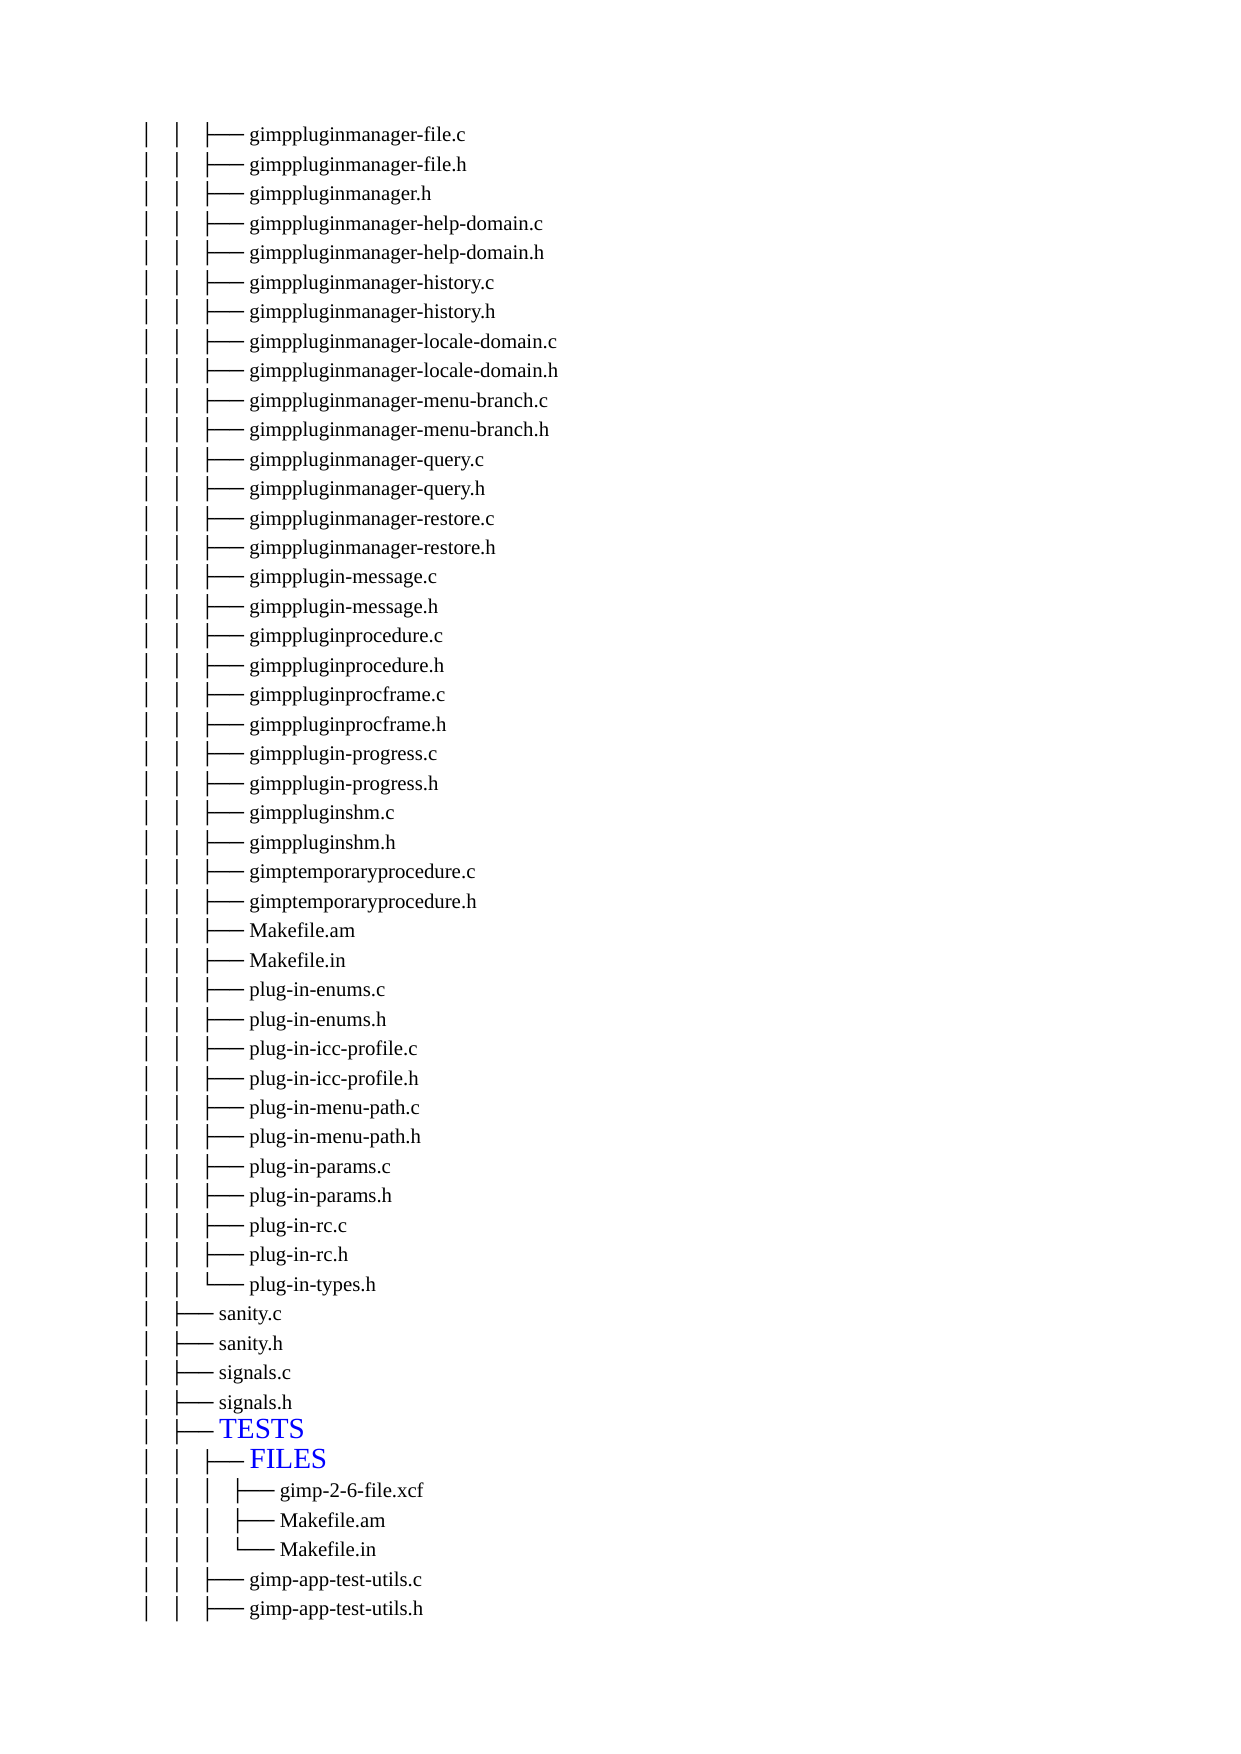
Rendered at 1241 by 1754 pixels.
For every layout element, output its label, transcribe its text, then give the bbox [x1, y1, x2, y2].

text │ │ ├── gimppluginmanager-history.h [118, 295, 1122, 324]
text │ │ ├── plug-in-enums.h [118, 1002, 1122, 1032]
text │ │ ├── gimppluginprocframe.c [118, 678, 1122, 708]
text │ │ ├── gimppluginmanager-help-domain.c [118, 207, 1122, 236]
text │ │ ├── gimpplugin-message.c [118, 560, 1122, 590]
text │ │ ├── Makefile.am [118, 914, 1122, 943]
text │ │ ├── gimp-app-test-utils.h [118, 1592, 1122, 1622]
text │ │ │ └── Makefile.in [118, 1533, 1122, 1563]
text │ │ ├── plug-in-params.h [118, 1179, 1122, 1209]
text │ │ │ ├── Makefile.am [118, 1504, 1122, 1533]
text │ ├── signals.c [118, 1356, 1122, 1386]
text │ │ ├── gimppluginmanager-locale-domain.h [118, 354, 1122, 383]
text │ │ └── plug-in-types.h [118, 1268, 1122, 1297]
text │ │ ├── gimppluginmanager-query.c [118, 442, 1122, 472]
text │ │ ├── gimppluginshm.c [118, 796, 1122, 826]
text │ │ ├── gimppluginmanager-help-domain.h [118, 236, 1122, 266]
text │ ├── sanity.c [118, 1297, 1122, 1327]
text │ │ ├── gimptemporaryprocedure.h [118, 884, 1122, 914]
text │ │ ├── gimptemporaryprocedure.c [118, 855, 1122, 884]
text │ │ ├── gimppluginmanager-restore.c [118, 501, 1122, 531]
text │ ├── sanity.h [118, 1327, 1122, 1356]
text │ │ ├── gimppluginmanager-restore.h [118, 531, 1122, 560]
text │ │ ├── plug-in-params.c [118, 1150, 1122, 1179]
text │ │ ├── FILES [118, 1445, 1122, 1474]
text │ ├── TESTS [118, 1415, 1122, 1445]
text │ │ ├── gimppluginmanager-file.c [118, 118, 1122, 148]
text │ │ ├── plug-in-enums.c [118, 973, 1122, 1002]
text │ │ ├── gimppluginmanager-menu-branch.h [118, 413, 1122, 442]
text │ │ ├── gimppluginprocedure.h [118, 649, 1122, 678]
text │ │ ├── gimp-app-test-utils.c [118, 1563, 1122, 1592]
text │ │ ├── gimppluginmanager-menu-branch.c [118, 383, 1122, 413]
text │ │ ├── plug-in-menu-path.h [118, 1120, 1122, 1150]
text │ │ ├── plug-in-icc-profile.h [118, 1061, 1122, 1091]
text │ │ ├── gimppluginmanager-query.h [118, 472, 1122, 501]
text │ │ ├── gimppluginprocframe.h [118, 708, 1122, 737]
text │ │ ├── gimppluginmanager-locale-domain.c [118, 324, 1122, 354]
text │ │ ├── gimppluginprocedure.c [118, 619, 1122, 649]
text │ │ ├── Makefile.in [118, 943, 1122, 973]
text │ │ ├── gimppluginmanager-history.c [118, 266, 1122, 295]
text │ │ ├── plug-in-icc-profile.c [118, 1032, 1122, 1061]
text │ │ ├── plug-in-rc.c [118, 1209, 1122, 1238]
text │ │ ├── gimppluginmanager.h [118, 177, 1122, 207]
text │ │ │ ├── gimp-2-6-file.xcf [118, 1474, 1122, 1504]
text │ │ ├── plug-in-rc.h [118, 1238, 1122, 1268]
text │ │ ├── gimpplugin-message.h [118, 590, 1122, 619]
text │ │ ├── gimpplugin-progress.c [118, 737, 1122, 767]
text │ │ ├── gimppluginmanager-file.h [118, 148, 1122, 177]
text │ │ ├── gimpplugin-progress.h [118, 767, 1122, 796]
text │ │ ├── gimppluginshm.h [118, 826, 1122, 855]
text │ │ ├── plug-in-menu-path.c [118, 1091, 1122, 1120]
text │ ├── signals.h [118, 1386, 1122, 1415]
